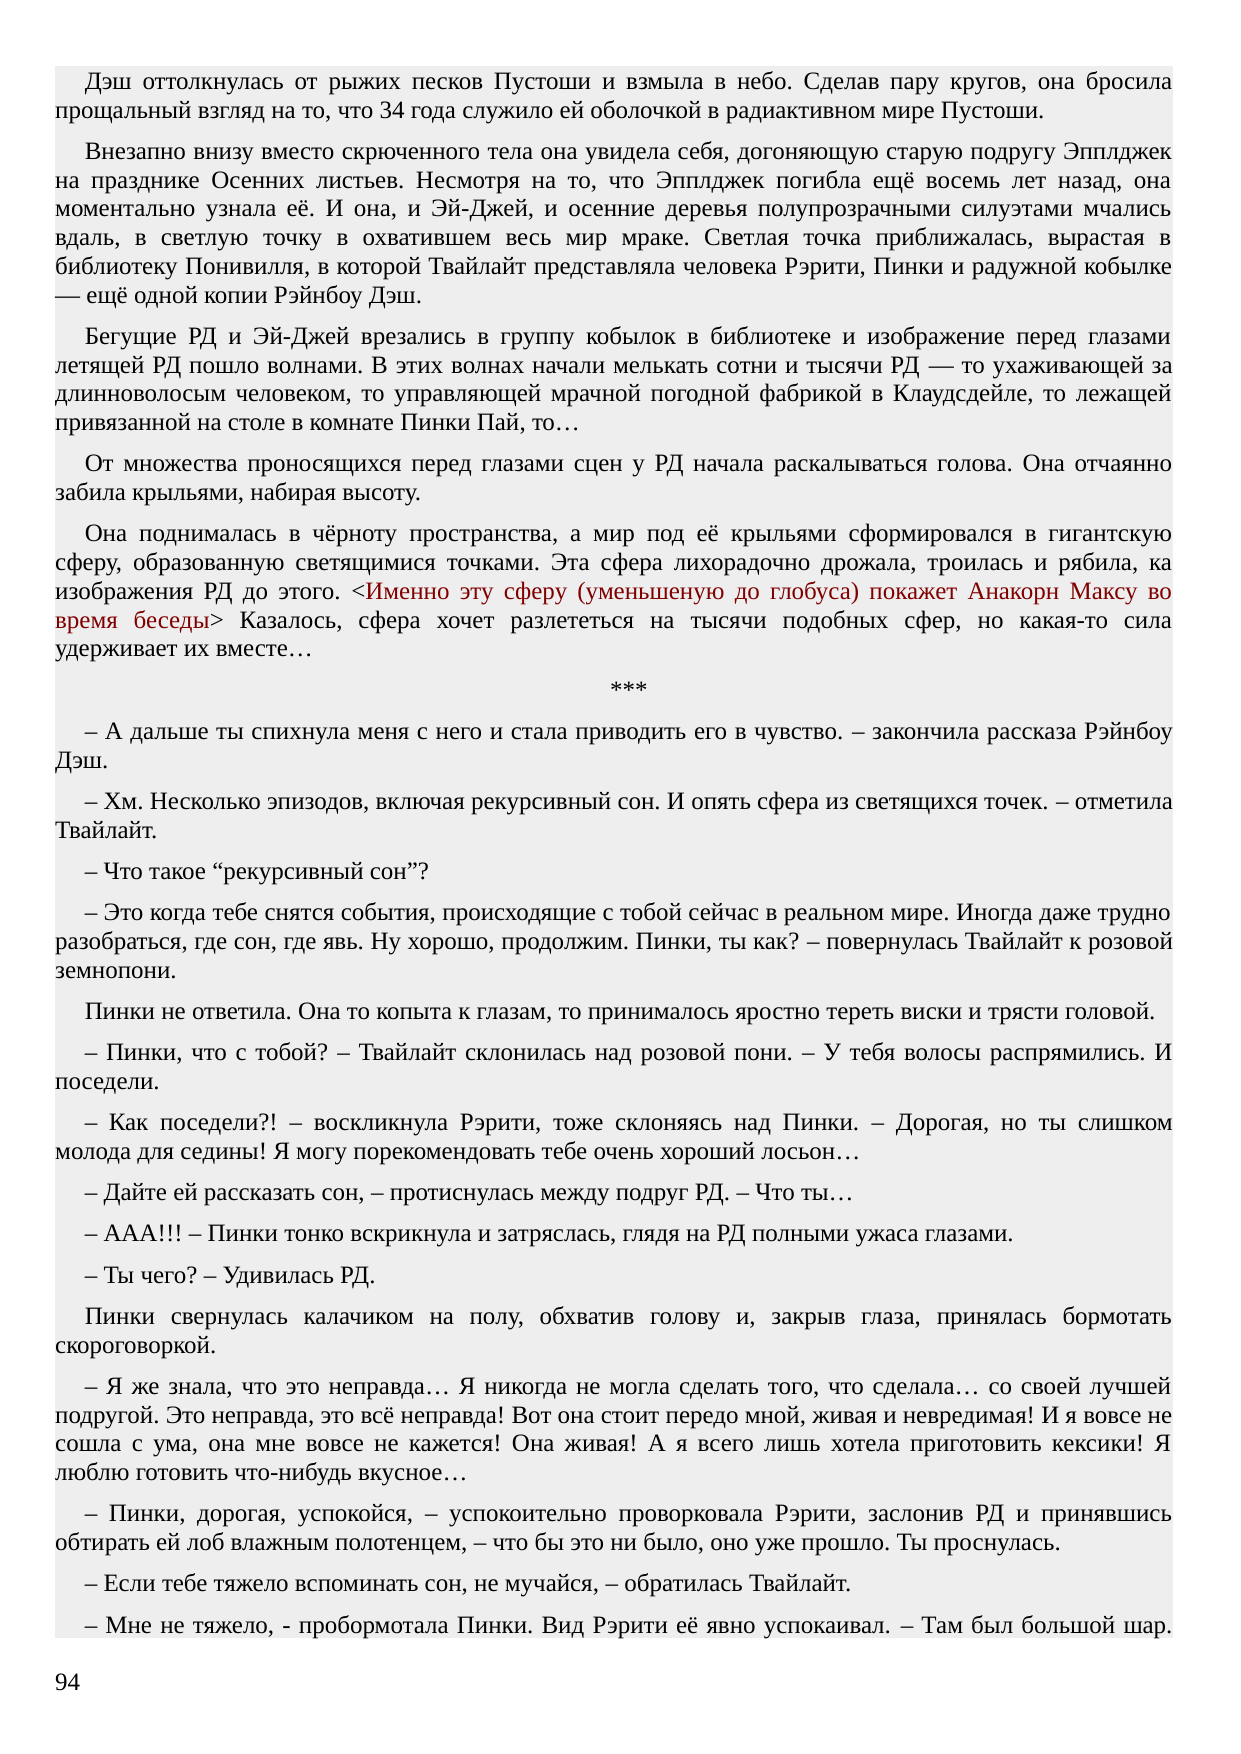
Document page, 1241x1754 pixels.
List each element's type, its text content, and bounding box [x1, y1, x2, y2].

text – Если тебе тяжело вспоминать сон, не мучайся, – обратилась Твайлайт. [55, 1568, 1173, 1597]
text – Пинки, что с тобой? – Твайлайт склонилась над розовой пони. – У тебя волосы распрямились. И поседели. [55, 1037, 1173, 1095]
text От множества проносящихся перед глазами сцен у РД начала раскалываться голова. Она отчаянно забила крыльями, набирая высоту. [55, 448, 1173, 506]
text Бегущие РД и Эй-Джей врезались в группу кобылок в библиотеке и изображение перед глазами летящей РД пошло волнами. В этих волнах начали мелькать сотни и тысячи РД — то ухаживающей за длинноволосым человеком, то управляющей мрачной погодной фабрикой в Клаудсдейле, то лежащей привязанной на столе в комнате Пинки Пай, то… [55, 321, 1173, 436]
text – ААА!!! – Пинки тонко вскрикнула и затряслась, глядя на РД полными ужаса глазами. [55, 1218, 1173, 1247]
text Внезапно внизу вместо скрюченного тела она увидела себя, догоняющую старую подругу Эпплджек на празднике Осенних листьев. Несмотря на то, что Эпплджек погибла ещё восемь лет назад, она моментально узнала её. И она, и Эй-Джей, и осенние деревья полупрозрачными силуэтами мчались вдаль, в светлую точку в охватившем весь мир мраке. Светлая точка приближалась, вырастая в библиотеку Понивилля, в которой Твайлайт представляла человека Рэрити, Пинки и радужной кобылке — ещё одной копии Рэйнбоу Дэш. [55, 136, 1173, 308]
text – Дайте ей рассказать сон, – протиснулась между подруг РД. – Что ты… [55, 1177, 1173, 1206]
text Пинки не ответила. Она то копыта к глазам, то принималось яростно тереть виски и трясти головой. [55, 996, 1173, 1025]
text – Как поседели?! – воскликнула Рэрити, тоже склоняясь над Пинки. – Дорогая, но ты слишком молода для седины! Я могу порекомендовать тебе очень хороший лосьон… [55, 1107, 1173, 1165]
text Она поднималась в чёрноту пространства, а мир под её крыльями сформировался в гигантскую сферу, образованную светящимися точками. Эта сфера лихорадочно дрожала, троилась и рябила, ка изображения РД до этого. <Именно эту сферу (уменьшеную до глобуса) покажет Анакорн Максу во время беседы> Казалось, сфера хочет разлететься на тысячи подобных сфер, но какая-то сила удерживает их вместе… [55, 518, 1173, 662]
text – А дальше ты спихнула меня с него и стала приводить его в чувство. – закончила рассказа Рэйнбоу Дэш. [55, 716, 1173, 773]
text – Я же знала, что это неправда… Я никогда не могла сделать того, что сделала… со своей лучшей подругой. Это неправда, это всё неправда! Вот она стоит передо мной, живая и невредимая! И я вовсе не сошла с ума, она мне вовсе не кажется! Она живая! А я всего лишь хотела приготовить кексики! Я люблю готовить что-нибудь вкусное… [55, 1371, 1173, 1486]
text Дэш оттолкнулась от рыжих песков Пустоши и взмыла в небо. Сделав пару кругов, она бросила прощальный взгляд на то, что 34 года служило ей оболочкой в радиактивном мире Пустоши. [55, 66, 1173, 123]
text Пинки свернулась калачиком на полу, обхватив голову и, закрыв глаза, принялась бормотать скороговоркой. [55, 1301, 1173, 1358]
text *** [55, 675, 1173, 703]
text – Пинки, дорогая, успокойся, – успокоительно проворковала Рэрити, заслонив РД и принявшись обтирать ей лоб влажным полотенцем, – что бы это ни было, оно уже прошло. Ты проснулась. [55, 1498, 1173, 1556]
text – Что такое “рекурсивный сон”? [55, 856, 1173, 885]
text – Мне не тяжело, - пробормотала Пинки. Вид Рэрити её явно успокаивал. – Там был большой шар. [55, 1610, 1173, 1638]
text – Ты чего? – Удивилась РД. [55, 1260, 1173, 1288]
text – Хм. Несколько эпизодов, включая рекурсивный сон. И опять сфера из светящихся точек. – отметила Твайлайт. [55, 786, 1173, 843]
text – Это когда тебе снятся события, происходящие с тобой сейчас в реальном мире. Иногда даже трудно разобраться, где сон, где явь. Ну хорошо, продолжим. Пинки, ты как? – повернулась Твайлайт к розовой земнопони. [55, 897, 1173, 983]
